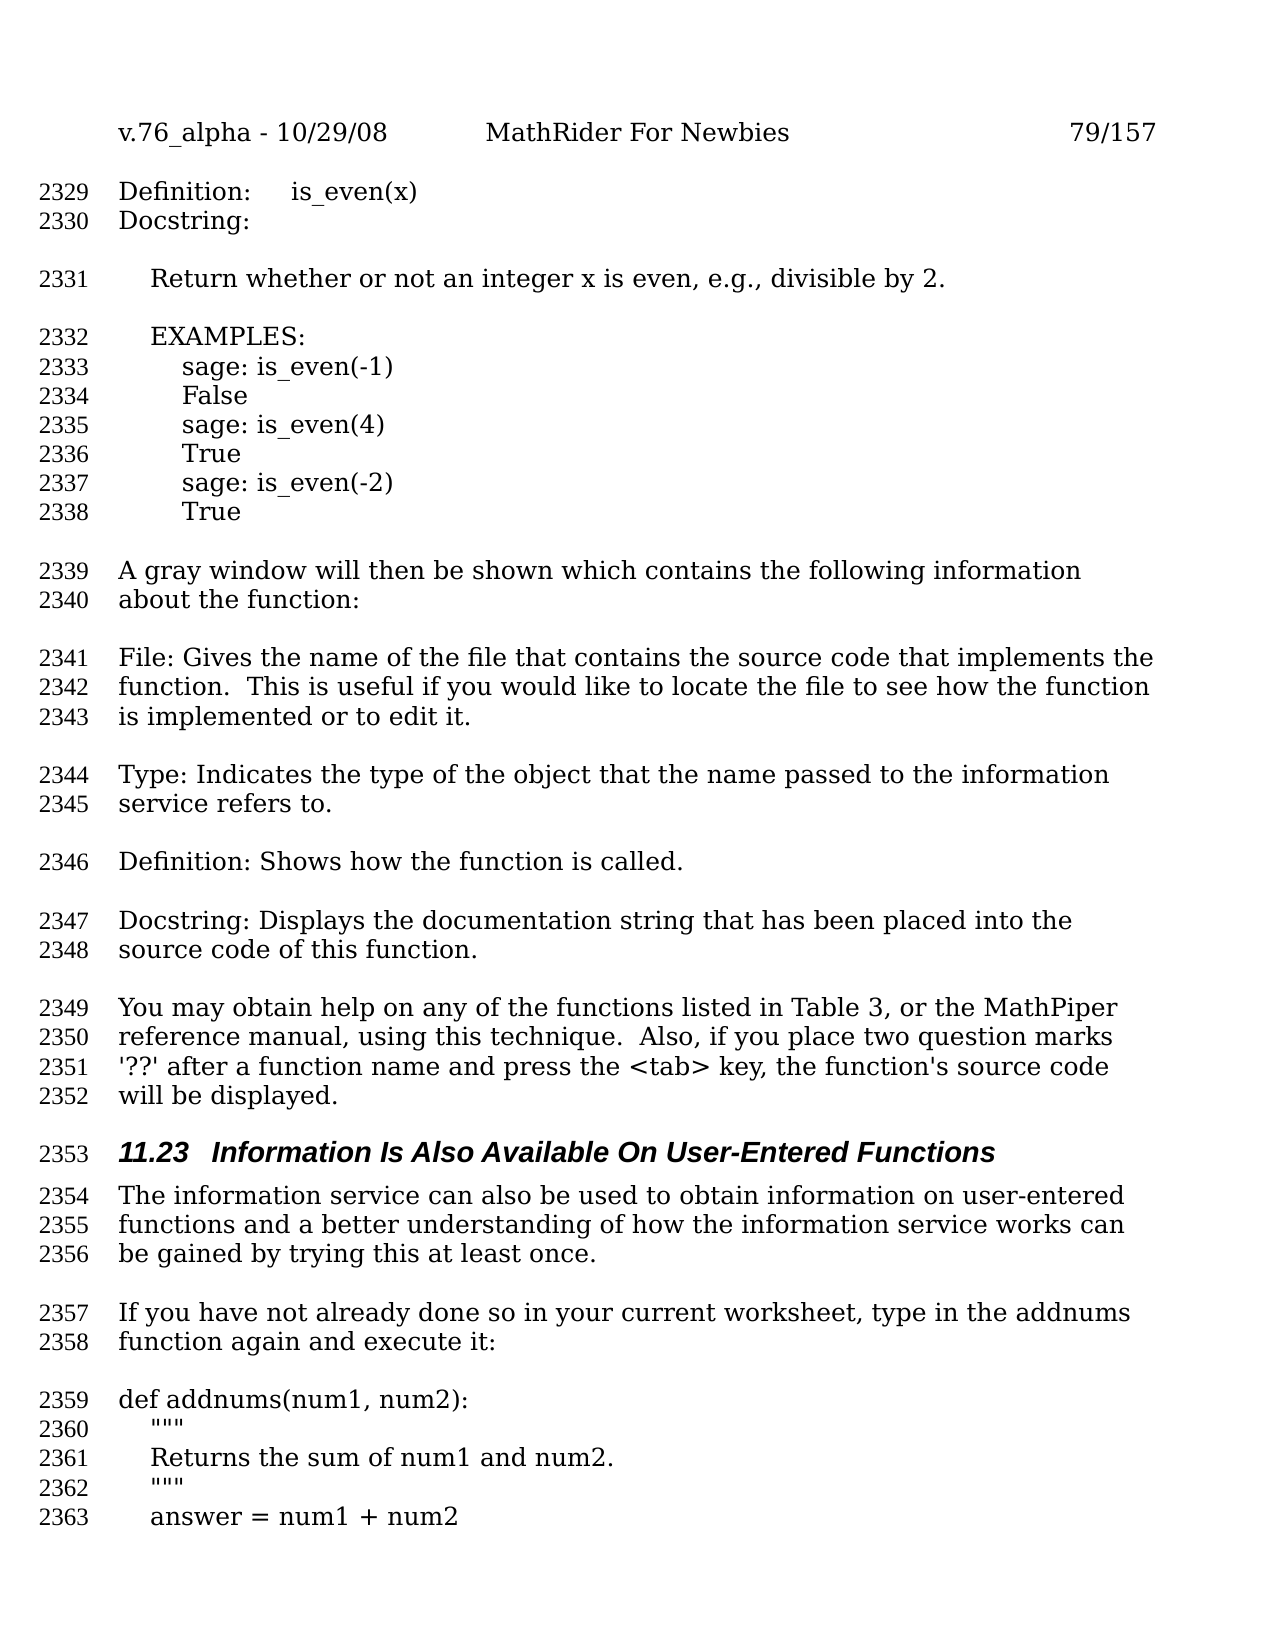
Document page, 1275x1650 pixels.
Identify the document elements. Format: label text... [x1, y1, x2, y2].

text sage: is_even(4) [118, 410, 1157, 439]
text Type: Indicates the type of the object that the name passed to the information service refers to. [118, 760, 1157, 818]
text You may obtain help on any of the functions listed in Table 3, or the MathPiper reference manual, using this technique. Also, if you place two question marks '??' after a function name and press the <tab> key, the function's source code will be displayed. [118, 993, 1157, 1110]
text answer = num1 + num2 [118, 1502, 1157, 1531]
text Return whether or not an integer x is even, e.g., divisible by 2. [118, 264, 1157, 293]
text EXAMPLES: [118, 323, 1157, 352]
text Definition: is_even(x) [118, 177, 1157, 206]
text """ [118, 1473, 1157, 1502]
text True [118, 498, 1157, 527]
text """ [118, 1414, 1157, 1444]
text True [118, 439, 1157, 468]
text The information service can also be used to obtain information on user-entered functions and a better understanding of how the information service works can be gained by trying this at least once. [118, 1181, 1157, 1269]
text False [118, 381, 1157, 410]
text Docstring: Displays the documentation string that has been placed into the source code of this function. [118, 906, 1157, 964]
text sage: is_even(-2) [118, 468, 1157, 498]
text A gray window will then be shown which contains the following information about the function: [118, 556, 1157, 614]
text sage: is_even(-1) [118, 352, 1157, 381]
subtitle Information Is Also Available On User-Entered Functions [118, 1135, 1157, 1169]
text Docstring: [118, 206, 1157, 235]
text If you have not already done so in your current worksheet, type in the addnums function again and execute it: [118, 1298, 1157, 1356]
text Definition: Shows how the function is called. [118, 848, 1157, 877]
text Returns the sum of num1 and num2. [118, 1444, 1157, 1473]
text File: Gives the name of the file that contains the source code that implements the function. This is useful if you would like to locate the file to see how the function is implemented or to edit it. [118, 643, 1157, 731]
text def addnums(num1, num2): [118, 1385, 1157, 1414]
